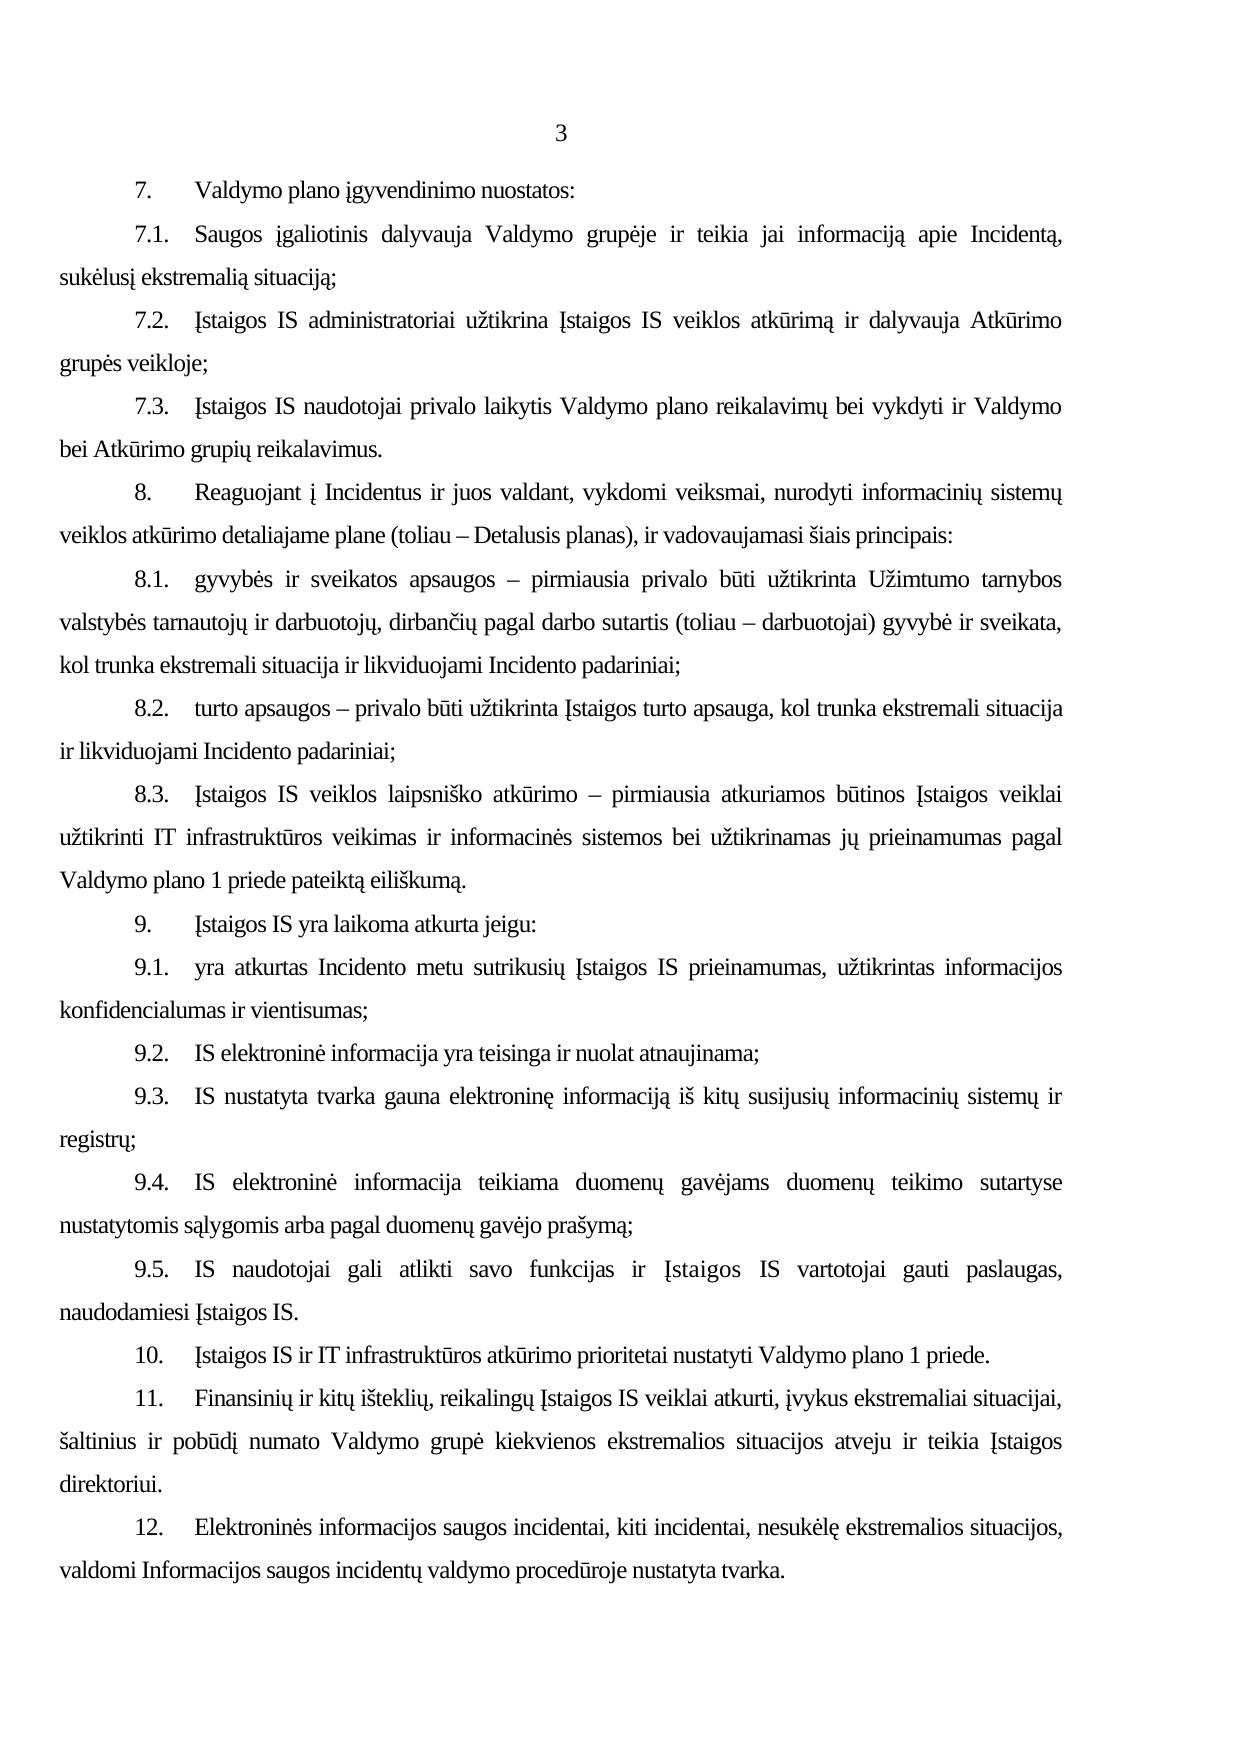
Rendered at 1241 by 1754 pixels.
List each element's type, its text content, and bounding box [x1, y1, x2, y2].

text 8.1. gyvybės ir sveikatos apsaugos – pirmiausia privalo būti užtikrinta Užimtumo tarnybos valstybės tarnautojų ir darbuotojų, dirbančių pagal darbo sutartis (toliau – darbuotojai) gyvybė ir sveikata, kol trunka ekstremali situacija ir likviduojami Incidento padariniai; [59, 564, 1063, 679]
text 8.3. Įstaigos IS veiklos laipsniško atkūrimo – pirmiausia atkuriamos būtinos Įstaigos veiklai užtikrinti IT infrastruktūros veikimas ir informacinės sistemos bei užtikrinamas jų prieinamumas pagal Valdymo plano 1 priede pateiktą eiliškumą. [59, 779, 1063, 894]
text 9.5. IS naudotojai gali atlikti savo funkcijas ir Įstaigos IS vartotojai gauti paslaugas, naudodamiesi Įstaigos IS. [59, 1254, 1063, 1326]
text 7. Valdymo plano įgyvendinimo nuostatos: [59, 176, 1063, 204]
text 11. Finansinių ir kitų išteklių, reikalingų Įstaigos IS veiklai atkurti, įvykus ekstremaliai situacijai, šaltinius ir pobūdį numato Valdymo grupė kiekvienos ekstremalios situacijos atveju ir teikia Įstaigos direktoriui. [59, 1383, 1063, 1498]
text 9.1. yra atkurtas Incidento metu sutrikusių Įstaigos IS prieinamumas, užtikrintas informacijos konfidencialumas ir vientisumas; [59, 952, 1063, 1024]
text 7.3. Įstaigos IS naudotojai privalo laikytis Valdymo plano reikalavimų bei vykdyti ir Valdymo bei Atkūrimo grupių reikalavimus. [59, 391, 1063, 463]
text 7.2. Įstaigos IS administratoriai užtikrina Įstaigos IS veiklos atkūrimą ir dalyvauja Atkūrimo grupės veikloje; [59, 305, 1063, 377]
text 7.1. Saugos įgaliotinis dalyvauja Valdymo grupėje ir teikia jai informaciją apie Incidentą, sukėlusį ekstremalią situaciją; [59, 219, 1063, 291]
text 12. Elektroninės informacijos saugos incidentai, kiti incidentai, nesukėlę ekstremalios situacijos, valdomi Informacijos saugos incidentų valdymo procedūroje nustatyta tvarka. [59, 1512, 1063, 1584]
text 10. Įstaigos IS ir IT infrastruktūros atkūrimo prioritetai nustatyti Valdymo plano 1 priede. [59, 1340, 1063, 1369]
text 8. Reaguojant į Incidentus ir juos valdant, vykdomi veiksmai, nurodyti informacinių sistemų veiklos atkūrimo detaliajame plane (toliau – Detalusis planas), ir vadovaujamasi šiais principais: [59, 477, 1063, 549]
text 8.2. turto apsaugos – privalo būti užtikrinta Įstaigos turto apsauga, kol trunka ekstremali situacija ir likviduojami Incidento padariniai; [59, 693, 1063, 765]
text 9.4. IS elektroninė informacija teikiama duomenų gavėjams duomenų teikimo sutartyse nustatytomis sąlygomis arba pagal duomenų gavėjo prašymą; [59, 1167, 1063, 1239]
text 9.2. IS elektroninė informacija yra teisinga ir nuolat atnaujinama; [59, 1038, 1063, 1067]
text 9.3. IS nustatyta tvarka gauna elektroninę informaciją iš kitų susijusių informacinių sistemų ir registrų; [59, 1081, 1063, 1153]
text 9. Įstaigos IS yra laikoma atkurta jeigu: [59, 909, 1063, 937]
